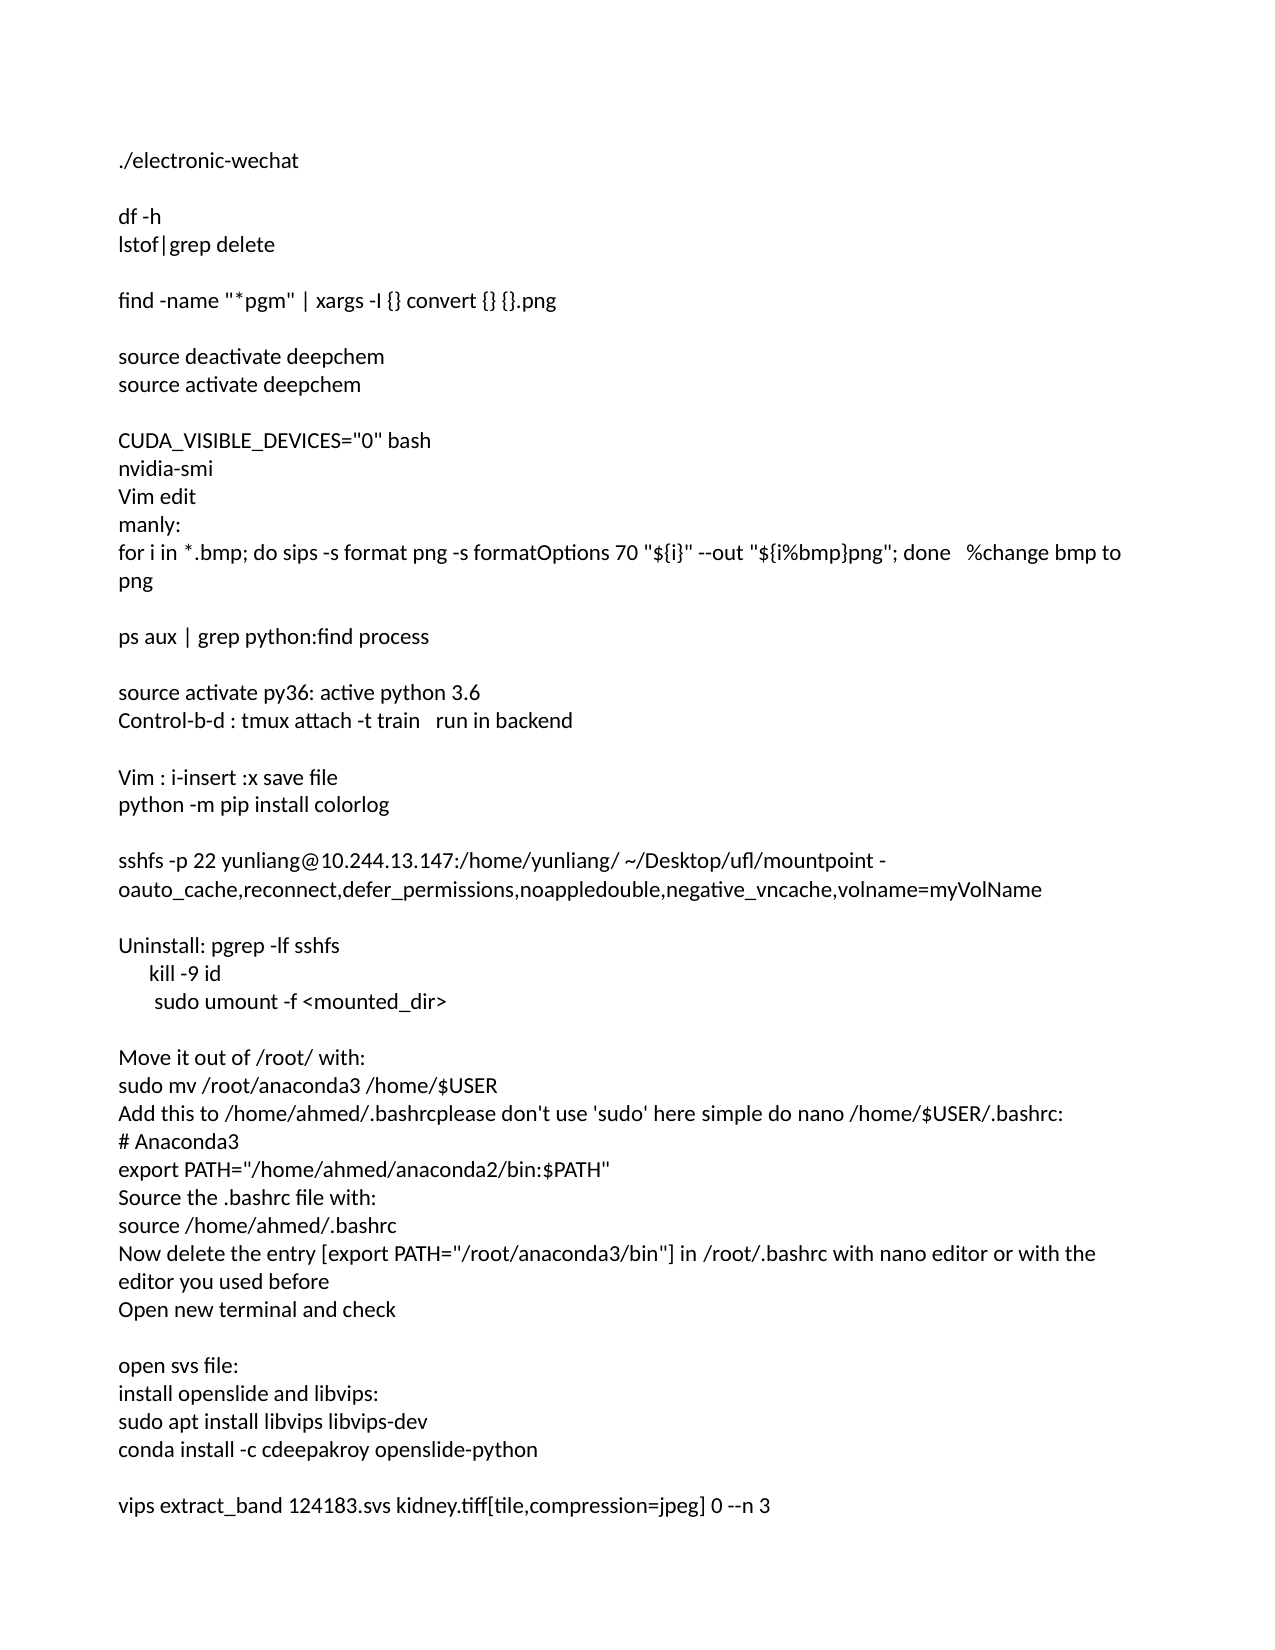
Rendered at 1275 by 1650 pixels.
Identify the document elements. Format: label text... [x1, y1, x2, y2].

text ps aux | grep python:find process [118, 622, 1157, 651]
text Vim edit [118, 482, 1157, 510]
text Control-b-d : tmux attach -t train run in backend [118, 707, 1157, 734]
text Uninstall: pgrep -lf sshfs [118, 931, 1157, 959]
text source deactivate deepchem [118, 342, 1157, 370]
text sudo umount -f <mounted_dir> [118, 987, 1157, 1015]
text for i in *.bmp; do sips -s format png -s formatOptions 70 "${i}" --out "${i%bmp}png"; done %change bmp to png [118, 538, 1157, 594]
text source activate deepchem [118, 370, 1157, 398]
text Vim : i-insert :x save file [118, 763, 1157, 791]
text ./electronic-wechat [118, 146, 1157, 174]
text kill -9 id [118, 959, 1157, 987]
text df -h [118, 202, 1157, 230]
text vips extract_band 124183.svs kidney.tiff[tile,compression=jpeg] 0 --n 3 [118, 1491, 1157, 1519]
text source activate py36: active python 3.6 [118, 678, 1157, 707]
text sudo apt install libvips libvips-dev [118, 1407, 1157, 1435]
text Add this to /home/ahmed/.bashrcplease don't use 'sudo' here simple do nano /home/$USER/.bashrc: # Anaconda3 export PATH="/home/ahmed/anaconda2/bin:$PATH" [118, 1099, 1157, 1183]
text Now delete the entry [export PATH="/root/anaconda3/bin"] in /root/.bashrc with nano editor or with the editor you used before [118, 1239, 1157, 1295]
text Source the .bashrc file with: source /home/ahmed/.bashrc [118, 1183, 1157, 1239]
text manly: [118, 510, 1157, 538]
text python -m pip install colorlog [118, 791, 1157, 819]
text lstof|grep delete [118, 230, 1157, 258]
text conda install -c cdeepakroy openslide-python [118, 1435, 1157, 1463]
text Move it out of /root/ with: sudo mv /root/anaconda3 /home/$USER [118, 1043, 1157, 1099]
text open svs file: [118, 1351, 1157, 1379]
text sshfs -p 22 yunliang@10.244.13.147:/home/yunliang/ ~/Desktop/ufl/mountpoint -oauto_cache,reconnect,defer_permissions,noappledouble,negative_vncache,volname=myVolName [118, 847, 1157, 903]
text find -name "*pgm" | xargs -I {} convert {} {}.png [118, 286, 1157, 314]
text Open new terminal and check [118, 1295, 1157, 1323]
text CUDA_VISIBLE_DEVICES="0" bash [118, 426, 1157, 454]
text nvidia-smi [118, 454, 1157, 482]
text install openslide and libvips: [118, 1379, 1157, 1407]
